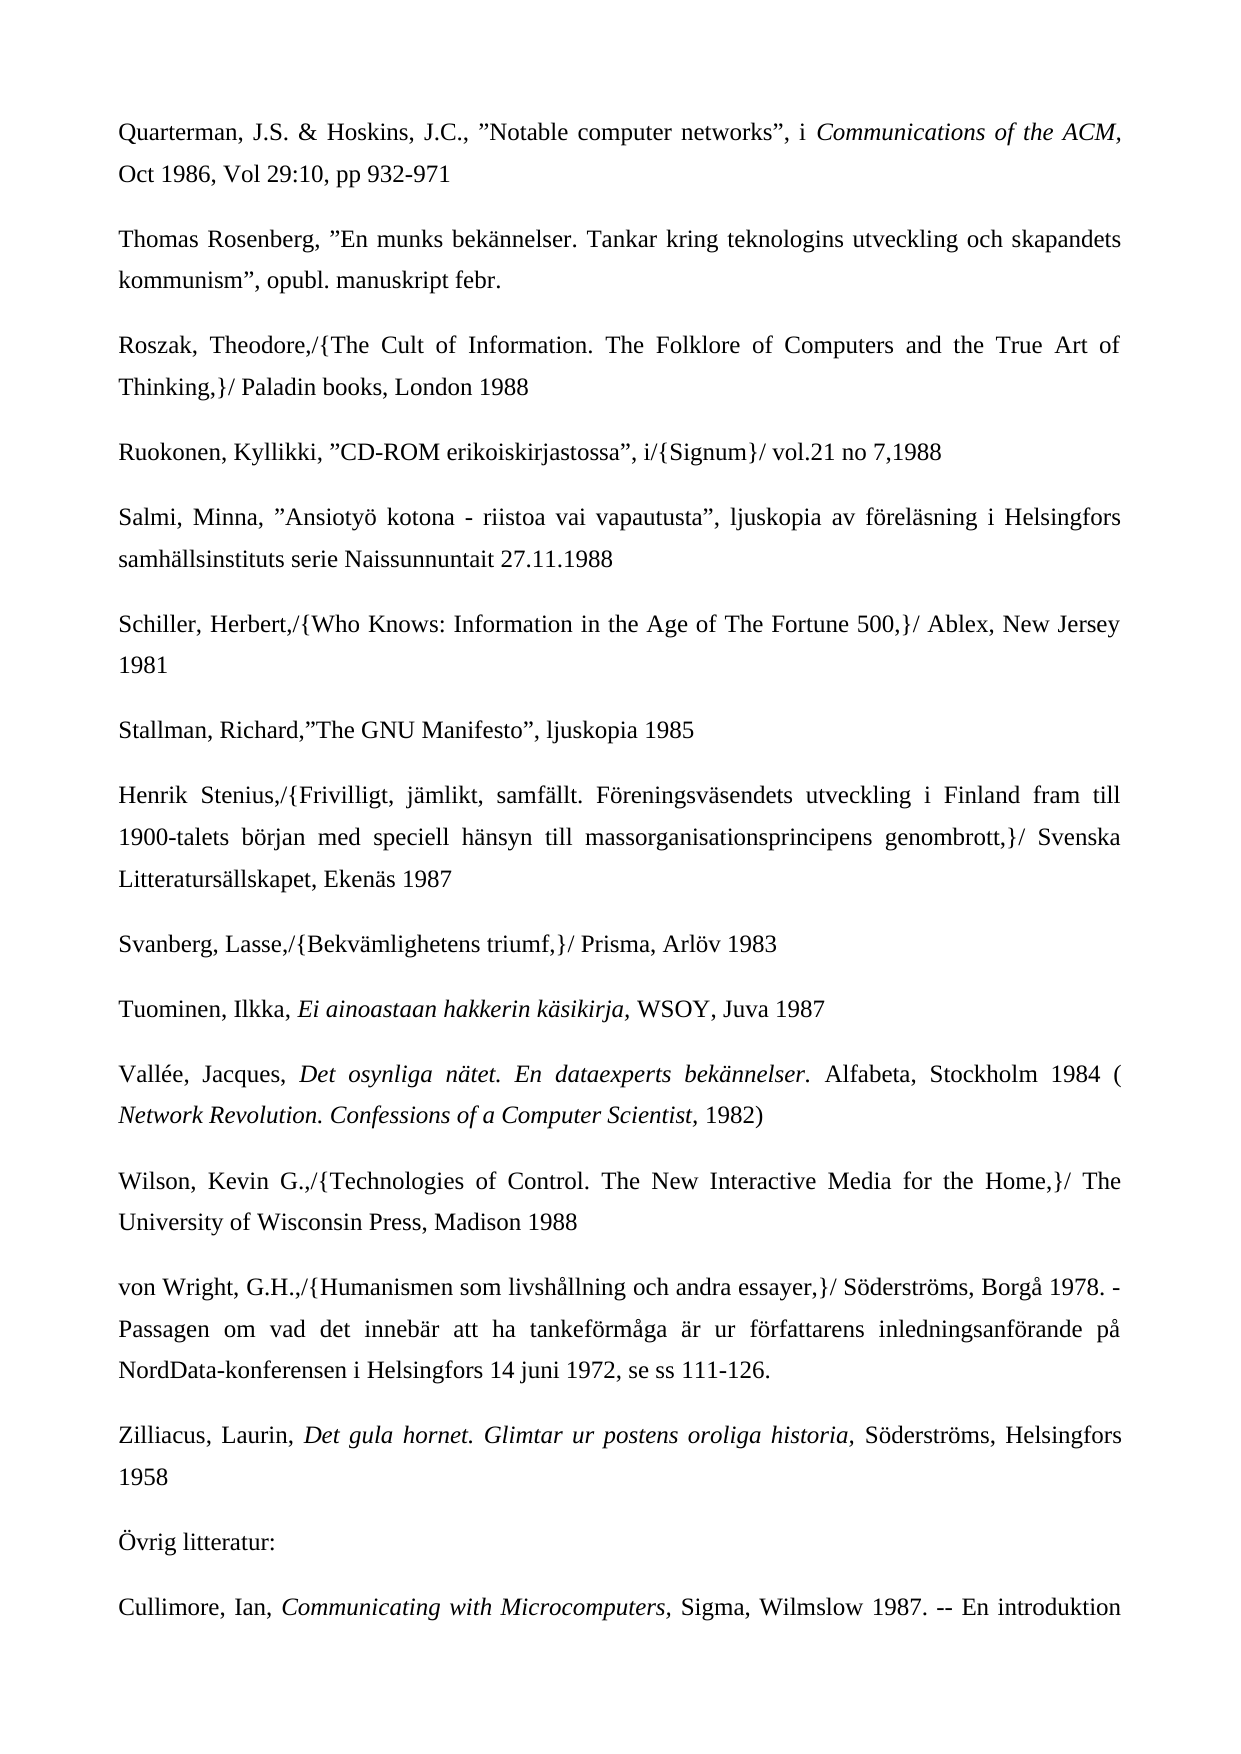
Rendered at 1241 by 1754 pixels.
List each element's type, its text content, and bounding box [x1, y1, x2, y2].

text Wilson, Kevin G.,/{Technologies of Control. The New Interactive Media for the Home,}/ The University of Wisconsin Press, Madison 1988 [118, 1167, 1122, 1236]
text von Wright, G.H.,/{Humanismen som livshållning och andra essayer,}/ Söderströms, Borgå 1978. - Passagen om vad det innebär att ha tankeförmåga är ur författarens inledningsanförande på NordData-konferensen i Helsingfors 14 juni 1972, se ss 111-126. [118, 1273, 1122, 1384]
text Roszak, Theodore,/{The Cult of Information. The Folklore of Computers and the True Art of Thinking,}/ Paladin books, London 1988 [118, 331, 1122, 401]
text Svanberg, Lasse,/{Bekvämlighetens triumf,}/ Prisma, Arlöv 1983 [118, 930, 1122, 958]
text Vallée, Jacques, Det osynliga nätet. En dataexperts bekännelser. Alfabeta, Stockholm 1984 ( Network Revolution. Confessions of a Computer Scientist, 1982) [118, 1060, 1122, 1129]
text Cullimore, Ian, Communicating with Microcomputers, Sigma, Wilmslow 1987. -- En introduktion [118, 1593, 1122, 1621]
text Stallman, Richard,”The GNU Manifesto”, ljuskopia 1985 [118, 717, 1122, 744]
text Salmi, Minna, ”Ansiotyö kotona - riistoa vai vapautusta”, ljuskopia av föreläsning i Helsingfors samhällsinstituts serie Naissunnuntait 27.11.1988 [118, 503, 1122, 572]
text Tuominen, Ilkka, Ei ainoastaan hakkerin käsikirja, WSOY, Juva 1987 [118, 995, 1122, 1023]
text Ruokonen, Kyllikki, ”CD-ROM erikoiskirjastossa”, i/{Signum}/ vol.21 no 7,1988 [118, 438, 1122, 466]
text Quarterman, J.S. & Hoskins, J.C., ”Notable computer networks”, i Communications of the ACM, Oct 1986, Vol 29:10, pp 932-971 [118, 118, 1122, 187]
text Övrig litteratur: [118, 1528, 1122, 1556]
text Henrik Stenius,/{Frivilligt, jämlikt, samfällt. Föreningsväsendets utveckling i Finland fram till 1900-talets början med speciell hänsyn till massorganisationsprincipens genombrott,}/ Svenska Litteratursällskapet, Ekenäs 1987 [118, 782, 1122, 892]
text Thomas Rosenberg, ”En munks bekännelser. Tankar kring teknologins utveckling och skapandets kommunism”, opubl. manuskript febr. [118, 225, 1122, 294]
text Zilliacus, Laurin, Det gula hornet. Glimtar ur postens oroliga historia, Söderströms, Helsingfors 1958 [118, 1422, 1122, 1491]
text Schiller, Herbert,/{Who Knows: Information in the Age of The Fortune 500,}/ Ablex, New Jersey 1981 [118, 610, 1122, 679]
